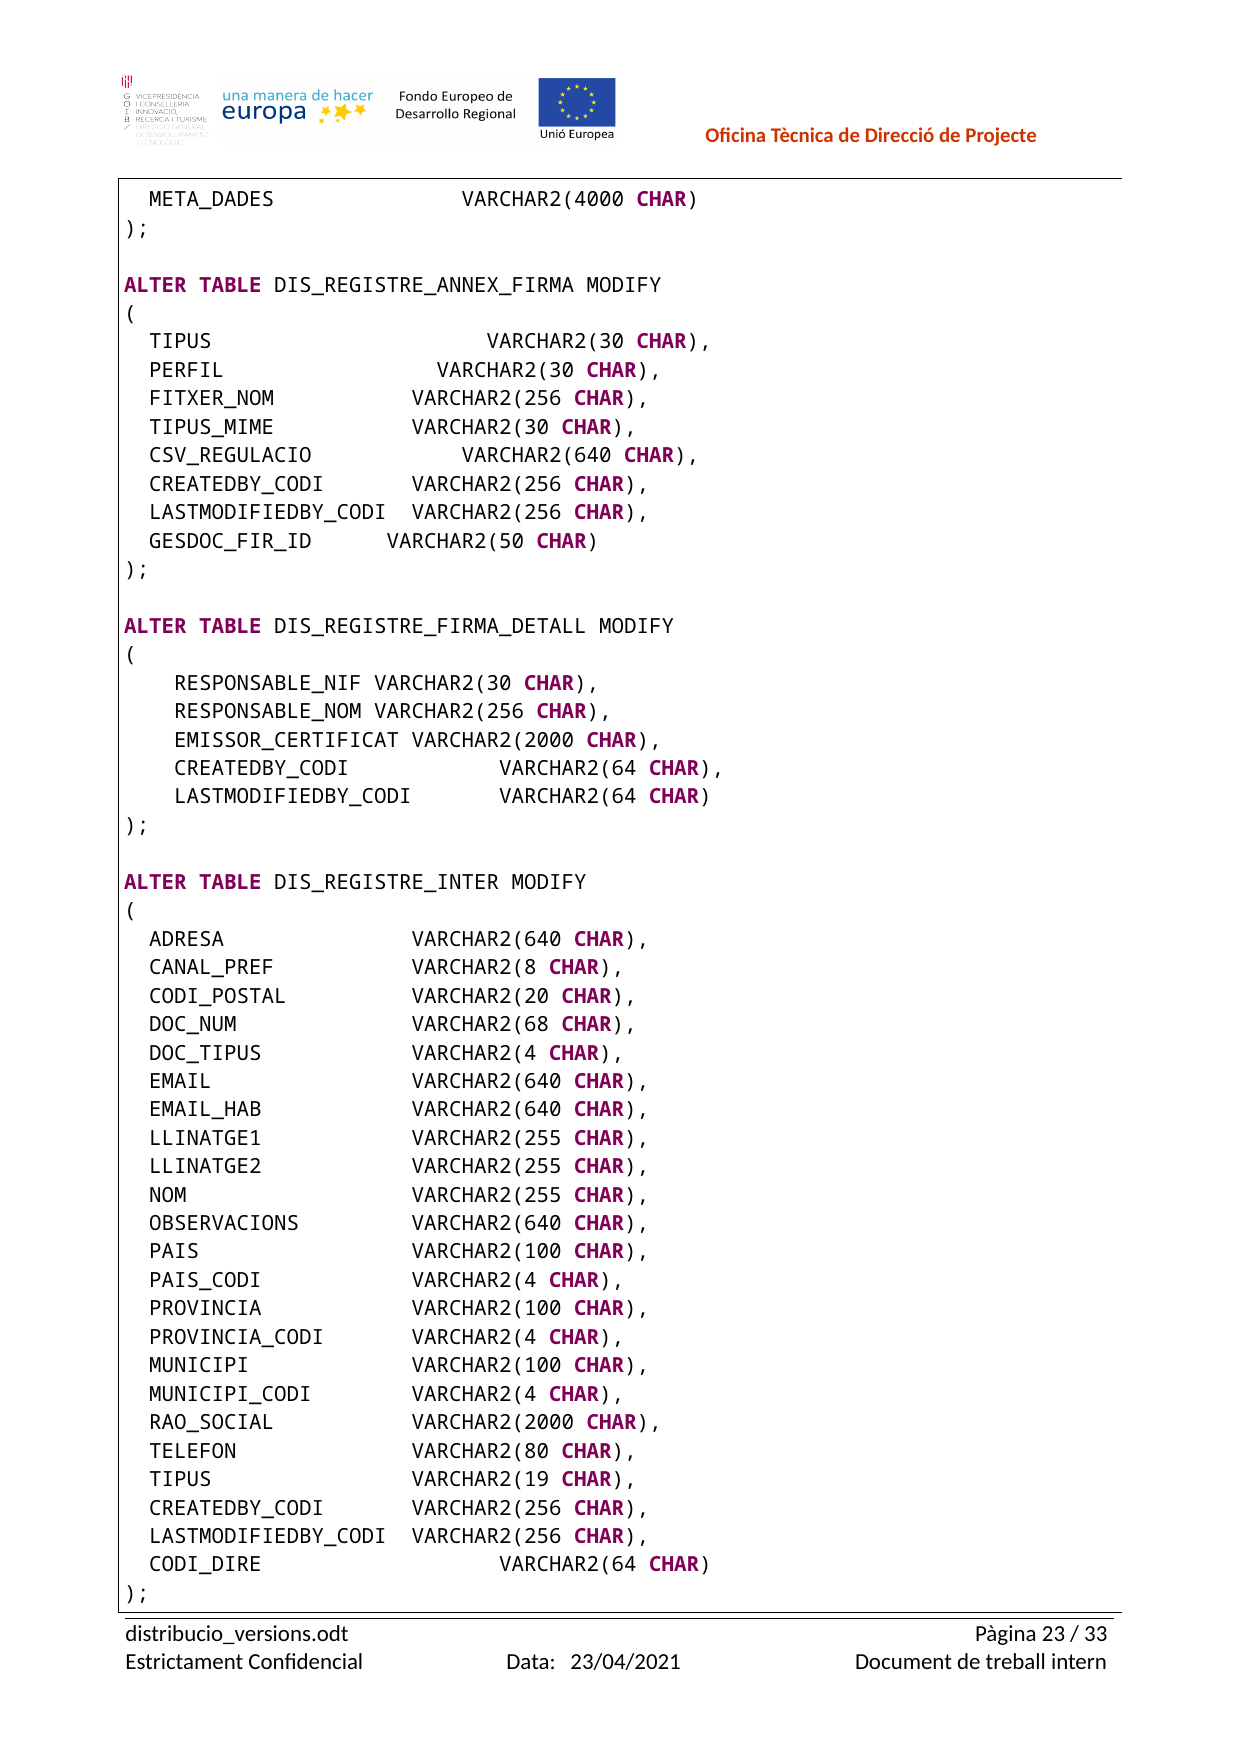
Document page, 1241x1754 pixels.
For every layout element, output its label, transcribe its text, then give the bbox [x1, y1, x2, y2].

table_header META_DADES VARCHAR2(4000 CHAR) ); ALTER TABLE DIS_REGISTRE_ANNEX_FIRMA MODIFY ( TIPUS VARCHAR2(30 CHAR), PERFIL VARCHAR2(30 CHAR), FITXER_NOM VARCHAR2(256 CHAR), TIPUS_MIME VARCHAR2(30 CHAR), CSV_REGULACIO VARCHAR2(640 CHAR), CREATEDBY_CODI VARCHAR2(256 CHAR), LASTMODIFIEDBY_CODI VARCHAR2(256 CHAR), GESDOC_FIR_ID VARCHAR2(50 CHAR) ); ALTER TABLE DIS_REGISTRE_FIRMA_DETALL MODIFY ( RESPONSABLE_NIF VARCHAR2(30 CHAR), RESPONSABLE_NOM VARCHAR2(256 CHAR), EMISSOR_CERTIFICAT VARCHAR2(2000 CHAR), CREATEDBY_CODI VARCHAR2(64 CHAR), LASTMODIFIEDBY_CODI VARCHAR2(64 CHAR) ); ALTER TABLE DIS_REGISTRE_INTER MODIFY ( ADRESA VARCHAR2(640 CHAR), CANAL_PREF VARCHAR2(8 CHAR), CODI_POSTAL VARCHAR2(20 CHAR), DOC_NUM VARCHAR2(68 CHAR), DOC_TIPUS VARCHAR2(4 CHAR), EMAIL VARCHAR2(640 CHAR), EMAIL_HAB VARCHAR2(640 CHAR), LLINATGE1 VARCHAR2(255 CHAR), LLINATGE2 VARCHAR2(255 CHAR), NOM VARCHAR2(255 CHAR), OBSERVACIONS VARCHAR2(640 CHAR), PAIS VARCHAR2(100 CHAR), PAIS_CODI VARCHAR2(4 CHAR), PROVINCIA VARCHAR2(100 CHAR), PROVINCIA_CODI VARCHAR2(4 CHAR), MUNICIPI VARCHAR2(100 CHAR), MUNICIPI_CODI VARCHAR2(4 CHAR), RAO_SOCIAL VARCHAR2(2000 CHAR), TELEFON VARCHAR2(80 CHAR), TIPUS VARCHAR2(19 CHAR), CREATEDBY_CODI VARCHAR2(256 CHAR), LASTMODIFIEDBY_CODI VARCHAR2(256 CHAR), CODI_DIRE VARCHAR2(64 CHAR) ); [119, 179, 1122, 1612]
picture [219, 73, 621, 147]
picture [118, 73, 213, 147]
